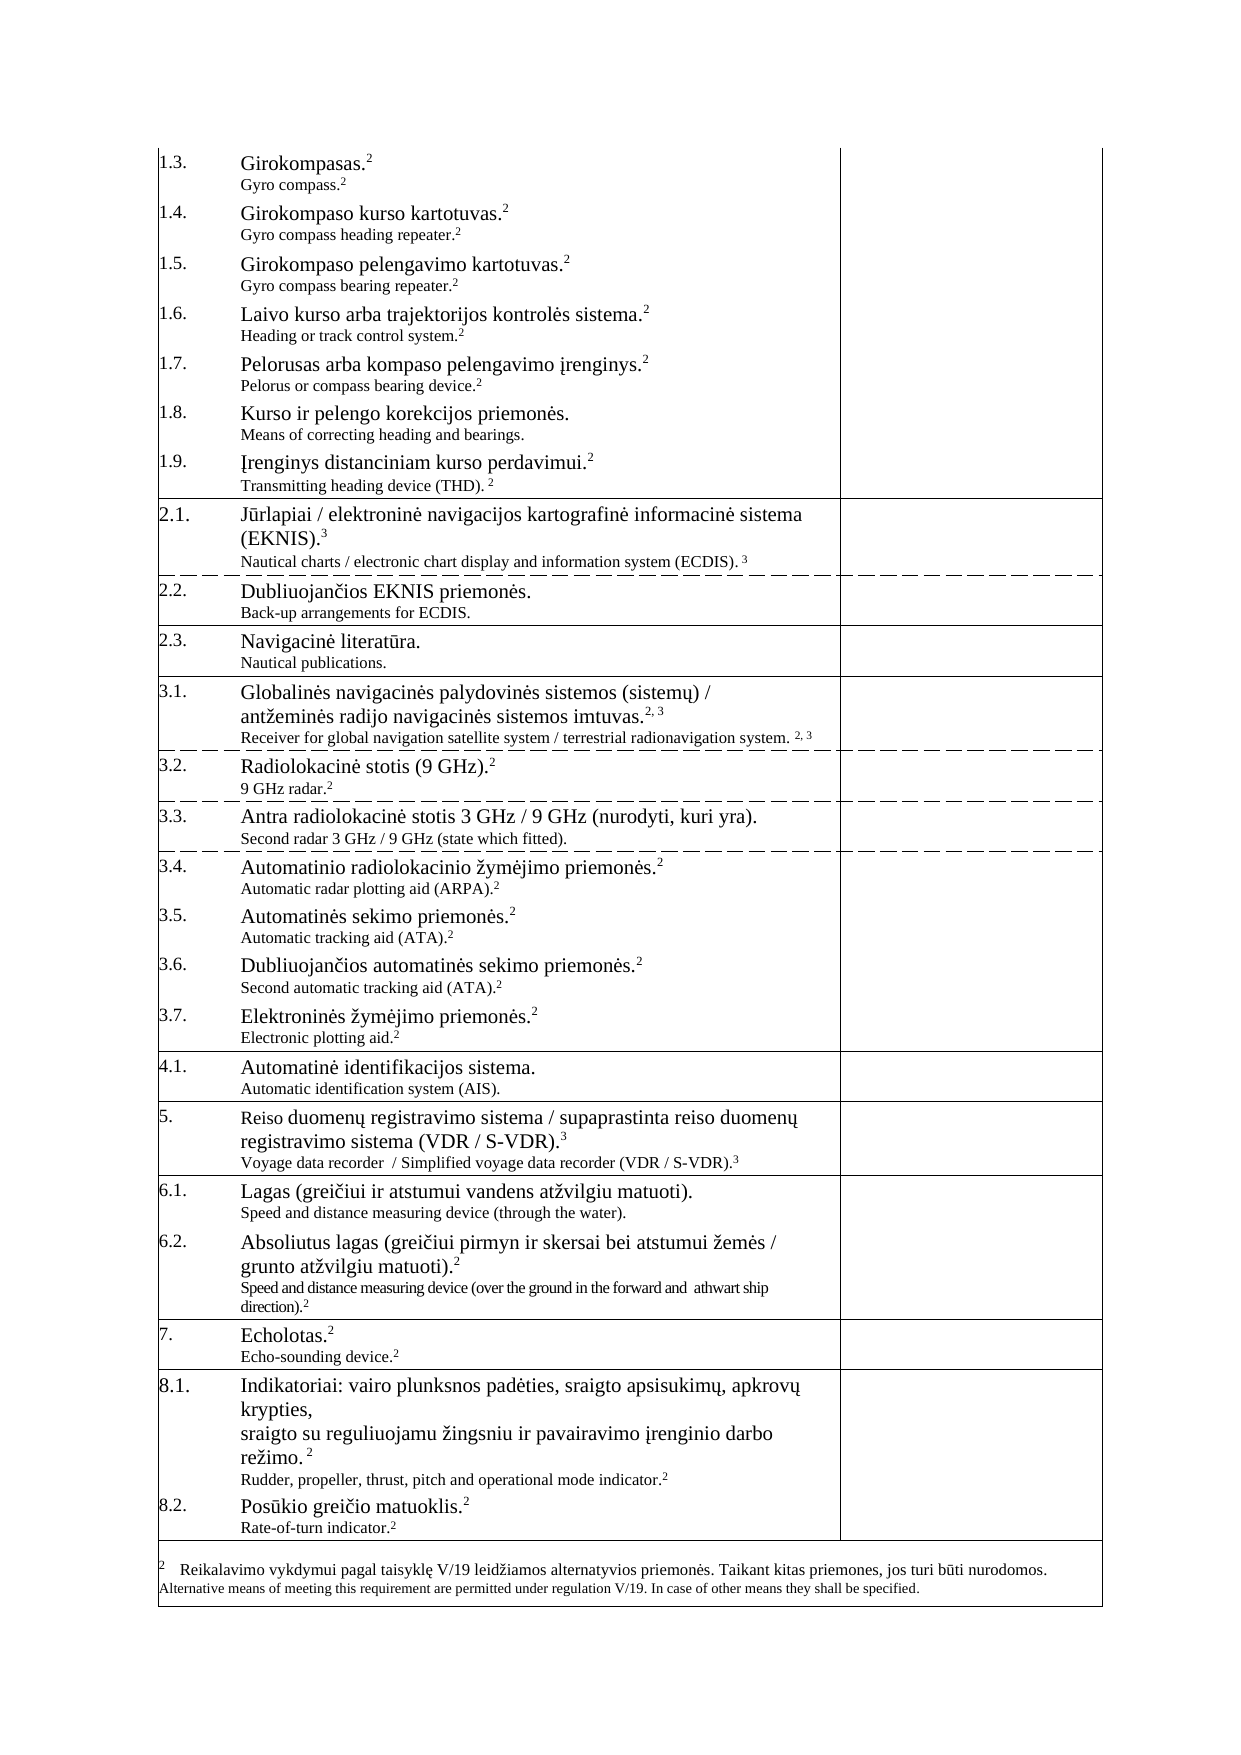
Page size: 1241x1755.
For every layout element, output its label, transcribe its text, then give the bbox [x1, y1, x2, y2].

table_cell Navigacinė literatūra. Nautical publications. [240, 626, 840, 676]
table_cell Pelorusas arba kompaso pelengavimo įrenginys.2 Pelorus or compass bearing device.2 [240, 349, 840, 398]
table_cell Absoliutus lagas (greičiui pirmyn ir skersai bei atstumui žemės / grunto atžvilgiu matuoti).2 Speed and distance measuring device (over the ground in the forward and athwart ship direction).2 [240, 1227, 840, 1319]
table_cell Kurso ir pelengo korekcijos priemonės. Means of correcting heading and bearings. [240, 398, 840, 447]
table_cell 8.1. [159, 1370, 240, 1491]
table_cell 3.3. [159, 801, 240, 851]
table_cell 3.2. [159, 750, 240, 801]
table_cell Girokompaso pelengavimo kartotuvas.2 Gyro compass bearing repeater.2 [240, 249, 840, 299]
table_cell [841, 1176, 1102, 1227]
table_cell 1.9. [159, 447, 240, 498]
table_cell [841, 851, 1102, 901]
table_cell [841, 198, 1102, 249]
table_cell [841, 398, 1102, 447]
table_cell [841, 1001, 1102, 1051]
table_cell [841, 349, 1102, 398]
table_cell Indikatoriai: vairo plunksnos padėties, sraigto apsisukimų, apkrovų krypties, sraigto su reguliuojamu žingsniu ir pavairavimo įrenginio darbo režimo. 2 Rudder, propeller, thrust, pitch and operational mode indicator.2 [240, 1370, 840, 1491]
table_cell 2.3. [159, 626, 240, 676]
table_cell [841, 1320, 1102, 1369]
table_cell 1.6. [159, 299, 240, 349]
table_cell 5. [159, 1102, 240, 1175]
table_cell Elektroninės žymėjimo priemonės.2 Electronic plotting aid.2 [240, 1001, 840, 1051]
table_cell [841, 1370, 1102, 1491]
table_cell Įrenginys distanciniam kurso perdavimui.2 Transmitting heading device (THD). 2 [240, 447, 840, 498]
table_cell Automatinė identifikacijos sistema. Automatic identification system (AIS). [240, 1052, 840, 1101]
table_cell 6.1. [159, 1176, 240, 1227]
table_cell Automatinės sekimo priemonės.2 Automatic tracking aid (ATA).2 [240, 901, 840, 950]
table_cell 2 Reikalavimo vykdymui pagal taisyklę V/19 leidžiamos alternatyvios priemonės. Taikant kitas priemones, jos turi būti nurodomos. Alternative means of meeting this requirement are permitted under regulation V/19. In case of other means they shall be specified. [159, 1541, 1102, 1606]
table_cell 4.1. [159, 1052, 240, 1101]
table_cell [841, 1491, 1102, 1540]
table_cell [841, 1227, 1102, 1319]
table_cell 3.7. [159, 1001, 240, 1051]
table_cell [841, 447, 1102, 498]
table_cell [841, 901, 1102, 950]
table_cell Reiso duomenų registravimo sistema / supaprastinta reiso duomenų registravimo sistema (VDR / S-VDR).3 Voyage data recorder / Simplified voyage data recorder (VDR / S-VDR).3 [240, 1102, 840, 1175]
table_cell Dubliuojančios EKNIS priemonės. Back-up arrangements for ECDIS. [240, 575, 840, 625]
table_cell 3.4. [159, 851, 240, 901]
table_cell Jūrlapiai / elektroninė navigacijos kartografinė informacinė sistema (EKNIS).3 Nautical charts / electronic chart display and information system (ECDIS). 3 [240, 499, 840, 575]
table_cell 6.2. [159, 1227, 240, 1319]
table_cell [841, 499, 1102, 575]
table_cell Girokompasas.2 Gyro compass.2 [240, 148, 840, 198]
table_cell [841, 677, 1102, 750]
table_cell 1.8. [159, 398, 240, 447]
table_cell [841, 750, 1102, 801]
table_cell 2.2. [159, 575, 240, 625]
table_cell 1.4. [159, 198, 240, 249]
table_cell [841, 148, 1102, 198]
table_cell [841, 626, 1102, 676]
table_cell 1.3. [159, 148, 240, 198]
table_cell Laivo kurso arba trajektorijos kontrolės sistema.2 Heading or track control system.2 [240, 299, 840, 349]
table_cell [841, 1052, 1102, 1101]
table_cell 1.7. [159, 349, 240, 398]
table_cell [841, 950, 1102, 1001]
table_cell 7. [159, 1320, 240, 1369]
table_cell 2.1. [159, 499, 240, 575]
table_cell Lagas (greičiui ir atstumui vandens atžvilgiu matuoti). Speed and distance measuring device (through the water). [240, 1176, 840, 1227]
table_cell Antra radiolokacinė stotis 3 GHz / 9 GHz (nurodyti, kuri yra). Second radar 3 GHz / 9 GHz (state which fitted). [240, 801, 840, 851]
table_cell 8.2. [159, 1491, 240, 1540]
table_cell [841, 801, 1102, 851]
table_cell [841, 299, 1102, 349]
table_cell 1.5. [159, 249, 240, 299]
table_cell 3.6. [159, 950, 240, 1001]
table_cell [841, 575, 1102, 625]
table_cell Radiolokacinė stotis (9 GHz).2 9 GHz radar.2 [240, 750, 840, 801]
table_cell 3.1. [159, 677, 240, 750]
table_cell Posūkio greičio matuoklis.2 Rate-of-turn indicator.2 [240, 1491, 840, 1540]
table_cell Dubliuojančios automatinės sekimo priemonės.2 Second automatic tracking aid (ATA).2 [240, 950, 840, 1001]
table_cell [841, 249, 1102, 299]
table_cell 3.5. [159, 901, 240, 950]
table_cell Globalinės navigacinės palydovinės sistemos (sistemų) / antžeminės radijo navigacinės sistemos imtuvas.2, 3 Receiver for global navigation satellite system / terrestrial radionavigation system. 2, 3 [240, 677, 840, 750]
table_cell Echolotas.2 Echo-sounding device.2 [240, 1320, 840, 1369]
table_cell [841, 1102, 1102, 1175]
table_cell Girokompaso kurso kartotuvas.2 Gyro compass heading repeater.2 [240, 198, 840, 249]
table_cell Automatinio radiolokacinio žymėjimo priemonės.2 Automatic radar plotting aid (ARPA).2 [240, 851, 840, 901]
